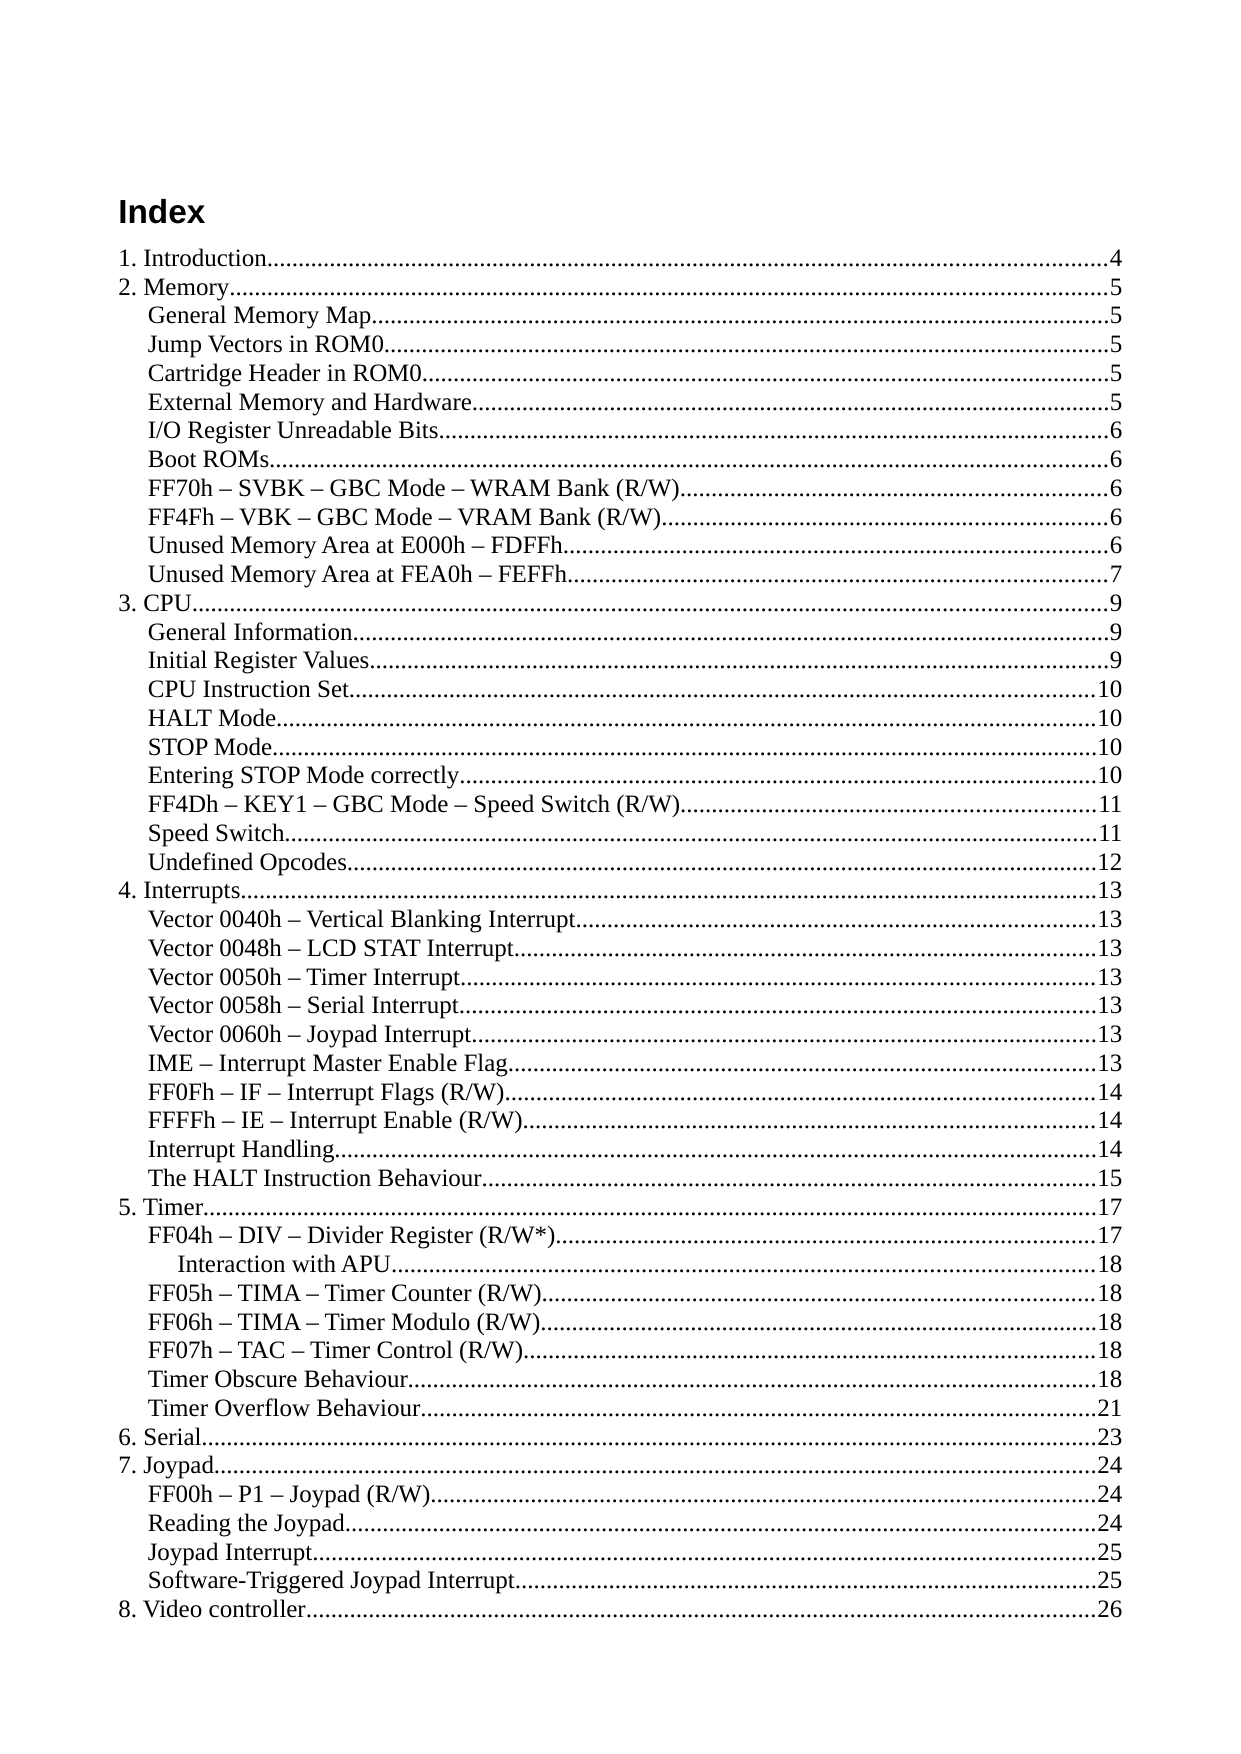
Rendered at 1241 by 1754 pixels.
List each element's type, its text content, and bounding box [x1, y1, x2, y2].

text Timer Overflow Behaviour 21 [148, 1393, 1122, 1422]
text Vector 0050h – Timer Interrupt 13 [148, 962, 1122, 991]
text FF4Fh – VBK – GBC Mode – VRAM Bank (R/W) 6 [148, 502, 1122, 531]
text Speed Switch 11 [148, 818, 1122, 847]
text CPU Instruction Set 10 [148, 674, 1122, 703]
text Interaction with APU 18 [177, 1249, 1122, 1278]
text Unused Memory Area at E000h – FDFFh 6 [148, 531, 1122, 559]
text 1. Introduction 4 [118, 243, 1122, 272]
text Entering STOP Mode correctly 10 [148, 761, 1122, 789]
text The HALT Instruction Behaviour 15 [148, 1163, 1122, 1192]
text 5. Timer 17 [118, 1192, 1122, 1221]
text Jump Vectors in ROM0 5 [148, 329, 1122, 358]
text 3. CPU 9 [118, 588, 1122, 617]
text Vector 0048h – LCD STAT Interrupt 13 [148, 933, 1122, 962]
text Vector 0058h – Serial Interrupt 13 [148, 991, 1122, 1019]
text Undefined Opcodes 12 [148, 847, 1122, 876]
text General Information 9 [148, 617, 1122, 646]
subtitle Index [118, 192, 1122, 231]
text Initial Register Values 9 [148, 646, 1122, 674]
text Timer Obscure Behaviour 18 [148, 1364, 1122, 1393]
text HALT Mode 10 [148, 703, 1122, 732]
text IME – Interrupt Master Enable Flag 13 [148, 1048, 1122, 1077]
text FFFFh – IE – Interrupt Enable (R/W) 14 [148, 1106, 1122, 1134]
text FF0Fh – IF – Interrupt Flags (R/W) 14 [148, 1077, 1122, 1106]
text FF70h – SVBK – GBC Mode – WRAM Bank (R/W) 6 [148, 473, 1122, 502]
text 7. Joypad 24 [118, 1451, 1122, 1479]
text FF00h – P1 – Joypad (R/W) 24 [148, 1479, 1122, 1508]
text 8. Video controller 26 [118, 1594, 1122, 1623]
text 6. Serial 23 [118, 1422, 1122, 1451]
text FF06h – TIMA – Timer Modulo (R/W) 18 [148, 1307, 1122, 1336]
text Reading the Joypad 24 [148, 1508, 1122, 1537]
text Cartridge Header in ROM0 5 [148, 358, 1122, 387]
text General Memory Map 5 [148, 301, 1122, 329]
text I/O Register Unreadable Bits 6 [148, 416, 1122, 444]
text STOP Mode 10 [148, 732, 1122, 761]
text FF05h – TIMA – Timer Counter (R/W) 18 [148, 1278, 1122, 1307]
text External Memory and Hardware 5 [148, 387, 1122, 416]
text Vector 0060h – Joypad Interrupt 13 [148, 1019, 1122, 1048]
text Boot ROMs 6 [148, 444, 1122, 473]
text FF4Dh – KEY1 – GBC Mode – Speed Switch (R/W) 11 [148, 789, 1122, 818]
text 4. Interrupts 13 [118, 876, 1122, 904]
text 2. Memory 5 [118, 272, 1122, 301]
text FF04h – DIV – Divider Register (R/W*) 17 [148, 1221, 1122, 1249]
text Software-Triggered Joypad Interrupt 25 [148, 1566, 1122, 1594]
text Vector 0040h – Vertical Blanking Interrupt 13 [148, 904, 1122, 933]
text Unused Memory Area at FEA0h – FEFFh 7 [148, 559, 1122, 588]
text Interrupt Handling 14 [148, 1134, 1122, 1163]
text FF07h – TAC – Timer Control (R/W) 18 [148, 1336, 1122, 1364]
text Joypad Interrupt 25 [148, 1537, 1122, 1566]
